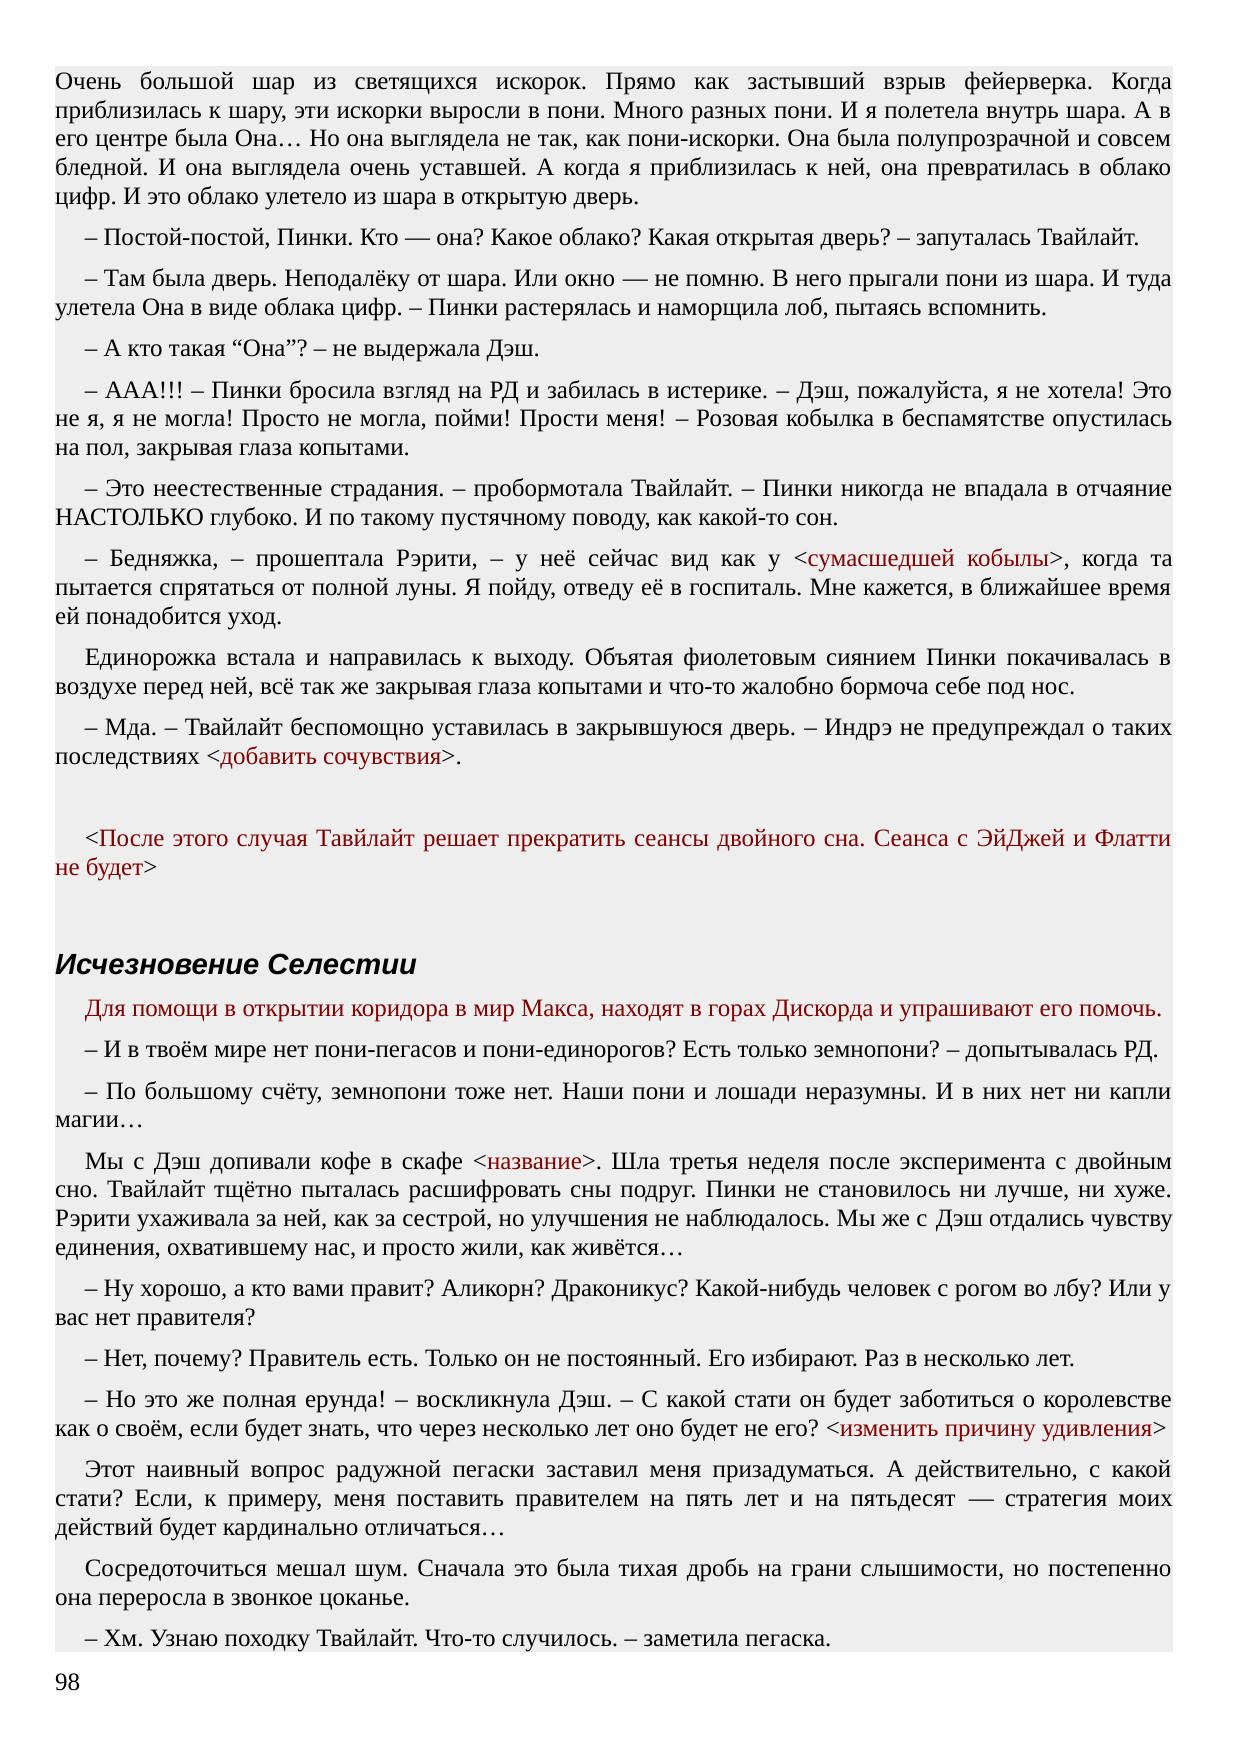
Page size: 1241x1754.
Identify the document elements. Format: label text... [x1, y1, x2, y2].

text – Но это же полная ерунда! – воскликнула Дэш. – С какой стати он будет заботиться о королевстве как о своём, если будет знать, что через несколько лет оно будет не его? <изменить причину удивления> [55, 1384, 1173, 1442]
text – Там была дверь. Неподалёку от шара. Или окно — не помню. В него прыгали пони из шара. И туда улетела Она в виде облака цифр. – Пинки растерялась и наморщила лоб, пытаясь вспомнить. [55, 263, 1173, 321]
text – Бедняжка, – прошептала Рэрити, – у неё сейчас вид как у <сумасшедшей кобылы>, когда та пытается спрятаться от полной луны. Я пойду, отведу её в госпиталь. Мне кажется, в ближайшее время ей понадобится уход. [55, 543, 1173, 630]
text Единорожка встала и направилась к выходу. Объятая фиолетовым сиянием Пинки покачивалась в воздухе перед ней, всё так же закрывая глаза копытами и что-то жалобно бормоча себе под нос. [55, 642, 1173, 700]
text <После этого случая Тавйлайт решает прекратить сеансы двойного сна. Сеанса с ЭйДжей и Флатти не будет> [55, 823, 1173, 881]
text Этот наивный вопрос радужной пегаски заставил меня призадуматься. А действительно, с какой стати? Если, к примеру, меня поставить правителем на пять лет и на пятьдесят — стратегия моих действий будет кардинально отличаться… [55, 1454, 1173, 1541]
text Сосредоточиться мешал шум. Сначала это была тихая дробь на грани слышимости, но постепенно она переросла в звонкое цоканье. [55, 1553, 1173, 1611]
text – ААА!!! – Пинки бросила взгляд на РД и забилась в истерике. – Дэш, пожалуйста, я не хотела! Это не я, я не могла! Просто не могла, пойми! Прости меня! – Розовая кобылка в беспамятстве опустилась на пол, закрывая глаза копытами. [55, 375, 1173, 461]
text Очень большой шар из светящихся искорок. Прямо как застывший взрыв фейерверка. Когда приблизилась к шару, эти искорки выросли в пони. Много разных пони. И я полетела внутрь шара. А в его центре была Она… Но она выглядела не так, как пони-искорки. Она была полупрозрачной и совсем бледной. И она выглядела очень уставшей. А когда я приблизилась к ней, она превратилась в облако цифр. И это облако улетело из шара в открытую дверь. [55, 66, 1173, 210]
text – И в твоём мире нет пони-пегасов и пони-единорогов? Есть только земнопони? – допытывалась РД. [55, 1034, 1173, 1063]
subtitle Исчезновение Селестии [55, 947, 1173, 981]
text Для помощи в открытии коридора в мир Макса, находят в горах Дискорда и упрашивают его помочь. [55, 993, 1173, 1022]
text – Ну хорошо, а кто вами правит? Аликорн? Драконикус? Какой-нибудь человек с рогом во лбу? Или у вас нет правителя? [55, 1273, 1173, 1331]
text Мы с Дэш допивали кофе в cкафе <название>. Шла третья неделя после эксперимента с двойным сно. Твайлайт тщётно пыталась расшифровать сны подруг. Пинки не становилось ни лучше, ни хуже. Рэрити ухаживала за ней, как за сестрой, но улучшения не наблюдалось. Мы же с Дэш отдались чувству единения, охватившему нас, и просто жили, как живётся… [55, 1146, 1173, 1261]
text – По большому счёту, земнопони тоже нет. Наши пони и лошади неразумны. И в них нет ни капли магии… [55, 1076, 1173, 1133]
text – Постой-постой, Пинки. Кто — она? Какое облако? Какая открытая дверь? – запуталась Твайлайт. [55, 222, 1173, 251]
text – Нет, почему? Правитель есть. Только он не постоянный. Его избирают. Раз в несколько лет. [55, 1343, 1173, 1372]
text – Хм. Узнаю походку Твайлайт. Что-то случилось. – заметила пегаска. [55, 1623, 1173, 1652]
text – Мда. – Твайлайт беспомощно уставилась в закрывшуюся дверь. – Индрэ не предупреждал о таких последствиях <добавить сочувствия>. [55, 712, 1173, 770]
text – Это неестественные страдания. – пробормотала Твайлайт. – Пинки никогда не впадала в отчаяние НАСТОЛЬКО глубоко. И по такому пустячному поводу, как какой-то сон. [55, 473, 1173, 531]
text – А кто такая “Она”? – не выдержала Дэш. [55, 333, 1173, 362]
